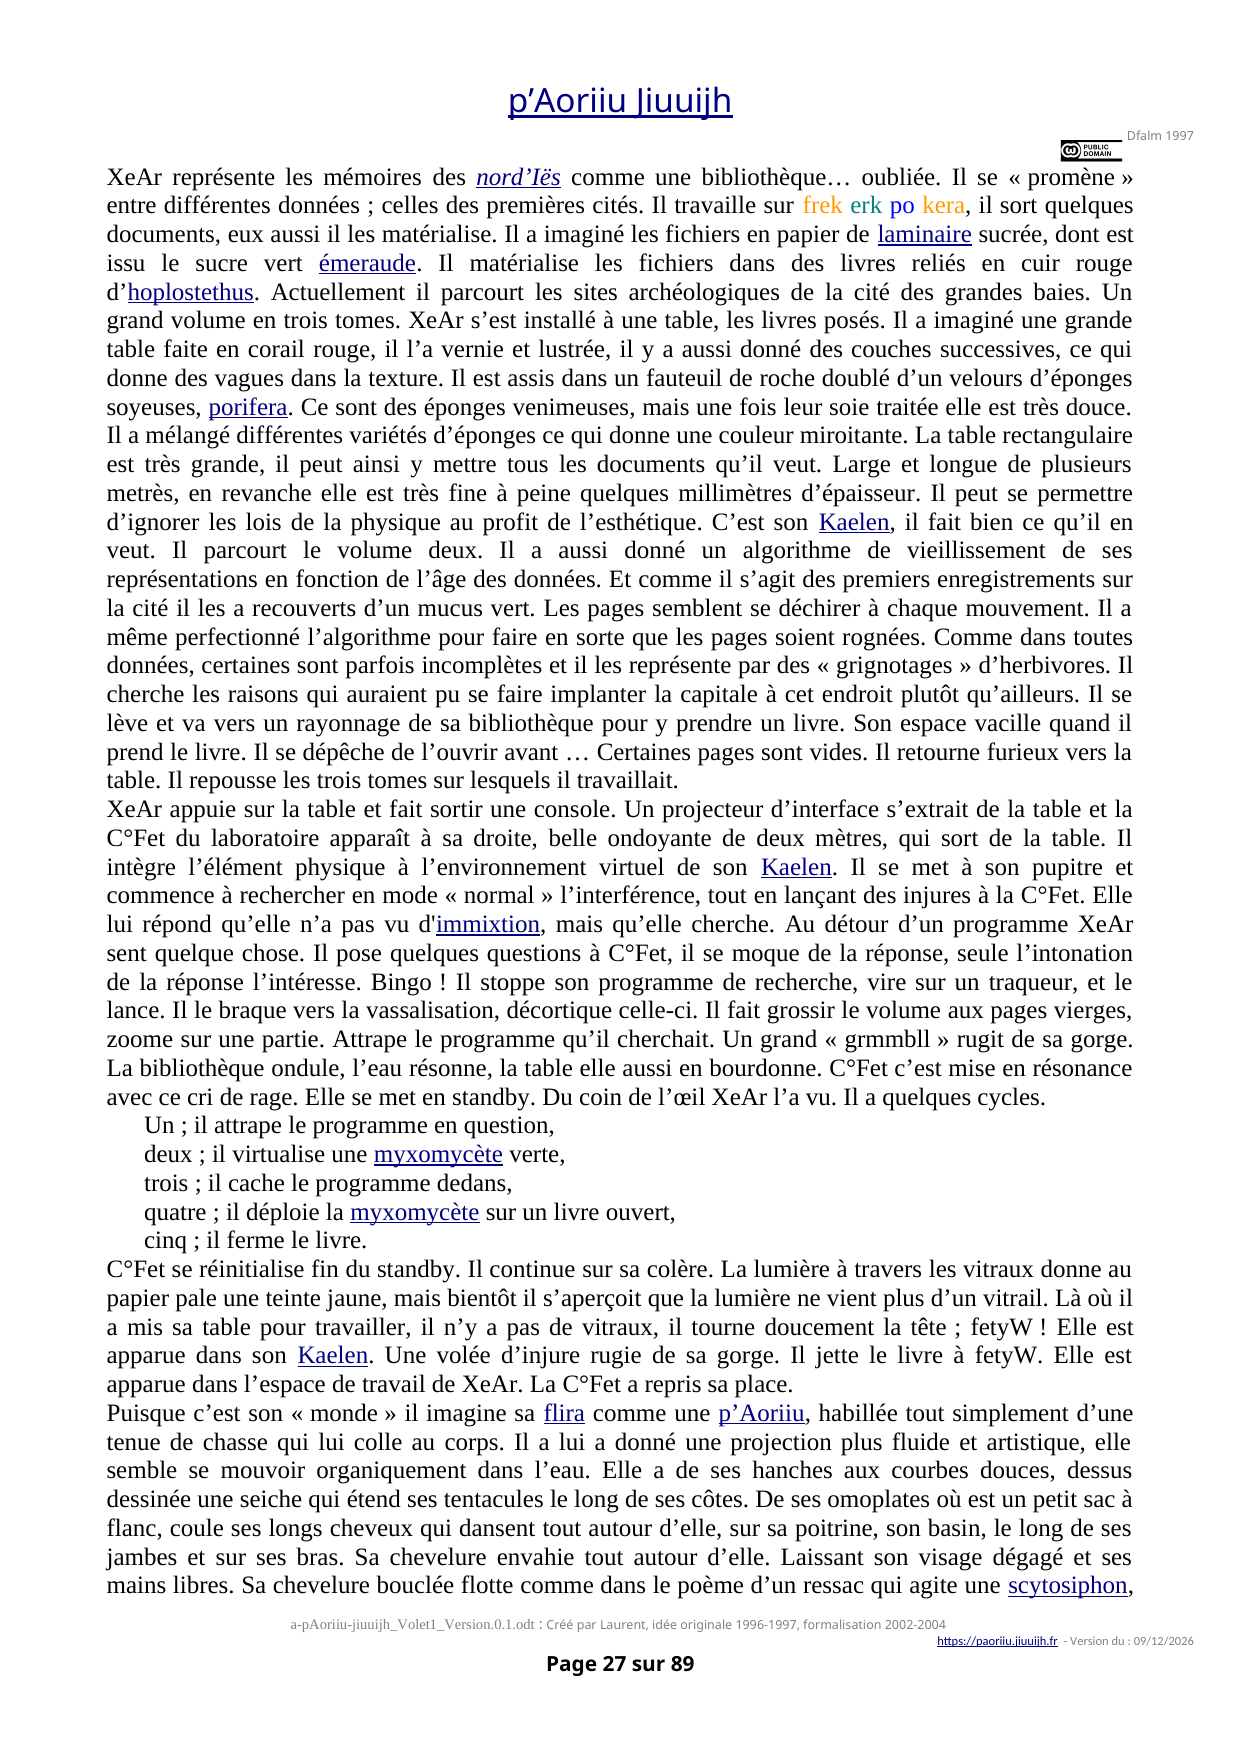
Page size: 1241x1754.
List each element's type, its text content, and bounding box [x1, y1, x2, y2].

text Un ; il attrape le programme en question, [106, 1111, 1134, 1139]
text quatre ; il déploie la myxomycète sur un livre ouvert, [106, 1197, 1134, 1226]
text cinq ; il ferme le livre. [106, 1226, 1134, 1254]
text Puisque c’est son « monde » il imagine sa flira comme une p’Aoriiu, habillée tout simplement d’une tenue de chasse qui lui colle au corps. Il a lui a donné une projection plus fluide et artistique, elle semble se mouvoir organiquement dans l’eau. Elle a de ses hanches aux courbes douces, dessus dessinée une seiche qui étend ses tentacules le long de ses côtes. De ses omoplates où est un petit sac à flanc, coule ses longs cheveux qui dansent tout autour d’elle, sur sa poitrine, son basin, le long de ses jambes et sur ses bras. Sa chevelure envahie tout autour d’elle. Laissant son visage dégagé et ses mains libres. Sa chevelure bouclée flotte comme dans le poème d’un ressac qui agite une scytosiphon, [106, 1398, 1134, 1599]
text deux ; il virtualise une myxomycète verte, [106, 1139, 1134, 1168]
text trois ; il cache le programme dedans, [106, 1168, 1134, 1197]
text XeAr représente les mémoires des nord’Iës comme une bibliothèque… oubliée. Il se « promène » entre différentes données ; celles des premières cités. Il travaille sur frek erk po kera, il sort quelques documents, eux aussi il les matérialise. Il a imaginé les fichiers en papier de laminaire sucrée, dont est issu le sucre vert émeraude. Il matérialise les fichiers dans des livres reliés en cuir rouge d’hoplostethus. Actuellement il parcourt les sites archéologiques de la cité des grandes baies. Un grand volume en trois tomes. XeAr s’est installé à une table, les livres posés. Il a imaginé une grande table faite en corail rouge, il l’a vernie et lustrée, il y a aussi donné des couches successives, ce qui donne des vagues dans la texture. Il est assis dans un fauteuil de roche doublé d’un velours d’éponges soyeuses, porifera. Ce sont des éponges venimeuses, mais une fois leur soie traitée elle est très douce. Il a mélangé différentes variétés d’éponges ce qui donne une couleur miroitante. La table rectangulaire est très grande, il peut ainsi y mettre tous les documents qu’il veut. Large et longue de plusieurs metrès, en revanche elle est très fine à peine quelques millimètres d’épaisseur. Il peut se permettre d’ignorer les lois de la physique au profit de l’esthétique. C’est son Kaelen, il fait bien ce qu’il en veut. Il parcourt le volume deux. Il a aussi donné un algorithme de vieillissement de ses représentations en fonction de l’âge des données. Et comme il s’agit des premiers enregistrements sur la cité il les a recouverts d’un mucus vert. Les pages semblent se déchirer à chaque mouvement. Il a même perfectionné l’algorithme pour faire en sorte que les pages soient rognées. Comme dans toutes données, certaines sont parfois incomplètes et il les représente par des « grignotages » d’herbivores. Il cherche les raisons qui auraient pu se faire implanter la capitale à cet endroit plutôt qu’ailleurs. Il se lève et va vers un rayonnage de sa bibliothèque pour y prendre un livre. Son espace vacille quand il prend le livre. Il se dépêche de l’ouvrir avant … Certaines pages sont vides. Il retourne furieux vers la table. Il repousse les trois tomes sur lesquels il travaillait. [106, 162, 1134, 794]
text C°Fet se réinitialise fin du standby. Il continue sur sa colère. La lumière à travers les vitraux donne au papier pale une teinte jaune, mais bientôt il s’aperçoit que la lumière ne vient plus d’un vitrail. Là où il a mis sa table pour travailler, il n’y a pas de vitraux, il tourne doucement la tête ; fetyW ! Elle est apparue dans son Kaelen. Une volée d’injure rugie de sa gorge. Il jette le livre à fetyW. Elle est apparue dans l’espace de travail de XeAr. La C°Fet a repris sa place. [106, 1254, 1134, 1398]
text XeAr appuie sur la table et fait sortir une console. Un projecteur d’interface s’extrait de la table et la C°Fet du laboratoire apparaît à sa droite, belle ondoyante de deux mètres, qui sort de la table. Il intègre l’élément physique à l’environnement virtuel de son Kaelen. Il se met à son pupitre et commence à rechercher en mode « normal » l’interférence, tout en lançant des injures à la C°Fet. Elle lui répond qu’elle n’a pas vu d'immixtion, mais qu’elle cherche. Au détour d’un programme XeAr sent quelque chose. Il pose quelques questions à C°Fet, il se moque de la réponse, seule l’intonation de la réponse l’intéresse. Bingo ! Il stoppe son programme de recherche, vire sur un traqueur, et le lance. Il le braque vers la vassalisation, décortique celle-ci. Il fait grossir le volume aux pages vierges, zoome sur une partie. Attrape le programme qu’il cherchait. Un grand « grmmbll » rugit de sa gorge. La bibliothèque ondule, l’eau résonne, la table elle aussi en bourdonne. C°Fet c’est mise en résonance avec ce cri de rage. Elle se met en standby. Du coin de l’œil XeAr l’a vu. Il a quelques cycles. [106, 794, 1134, 1111]
